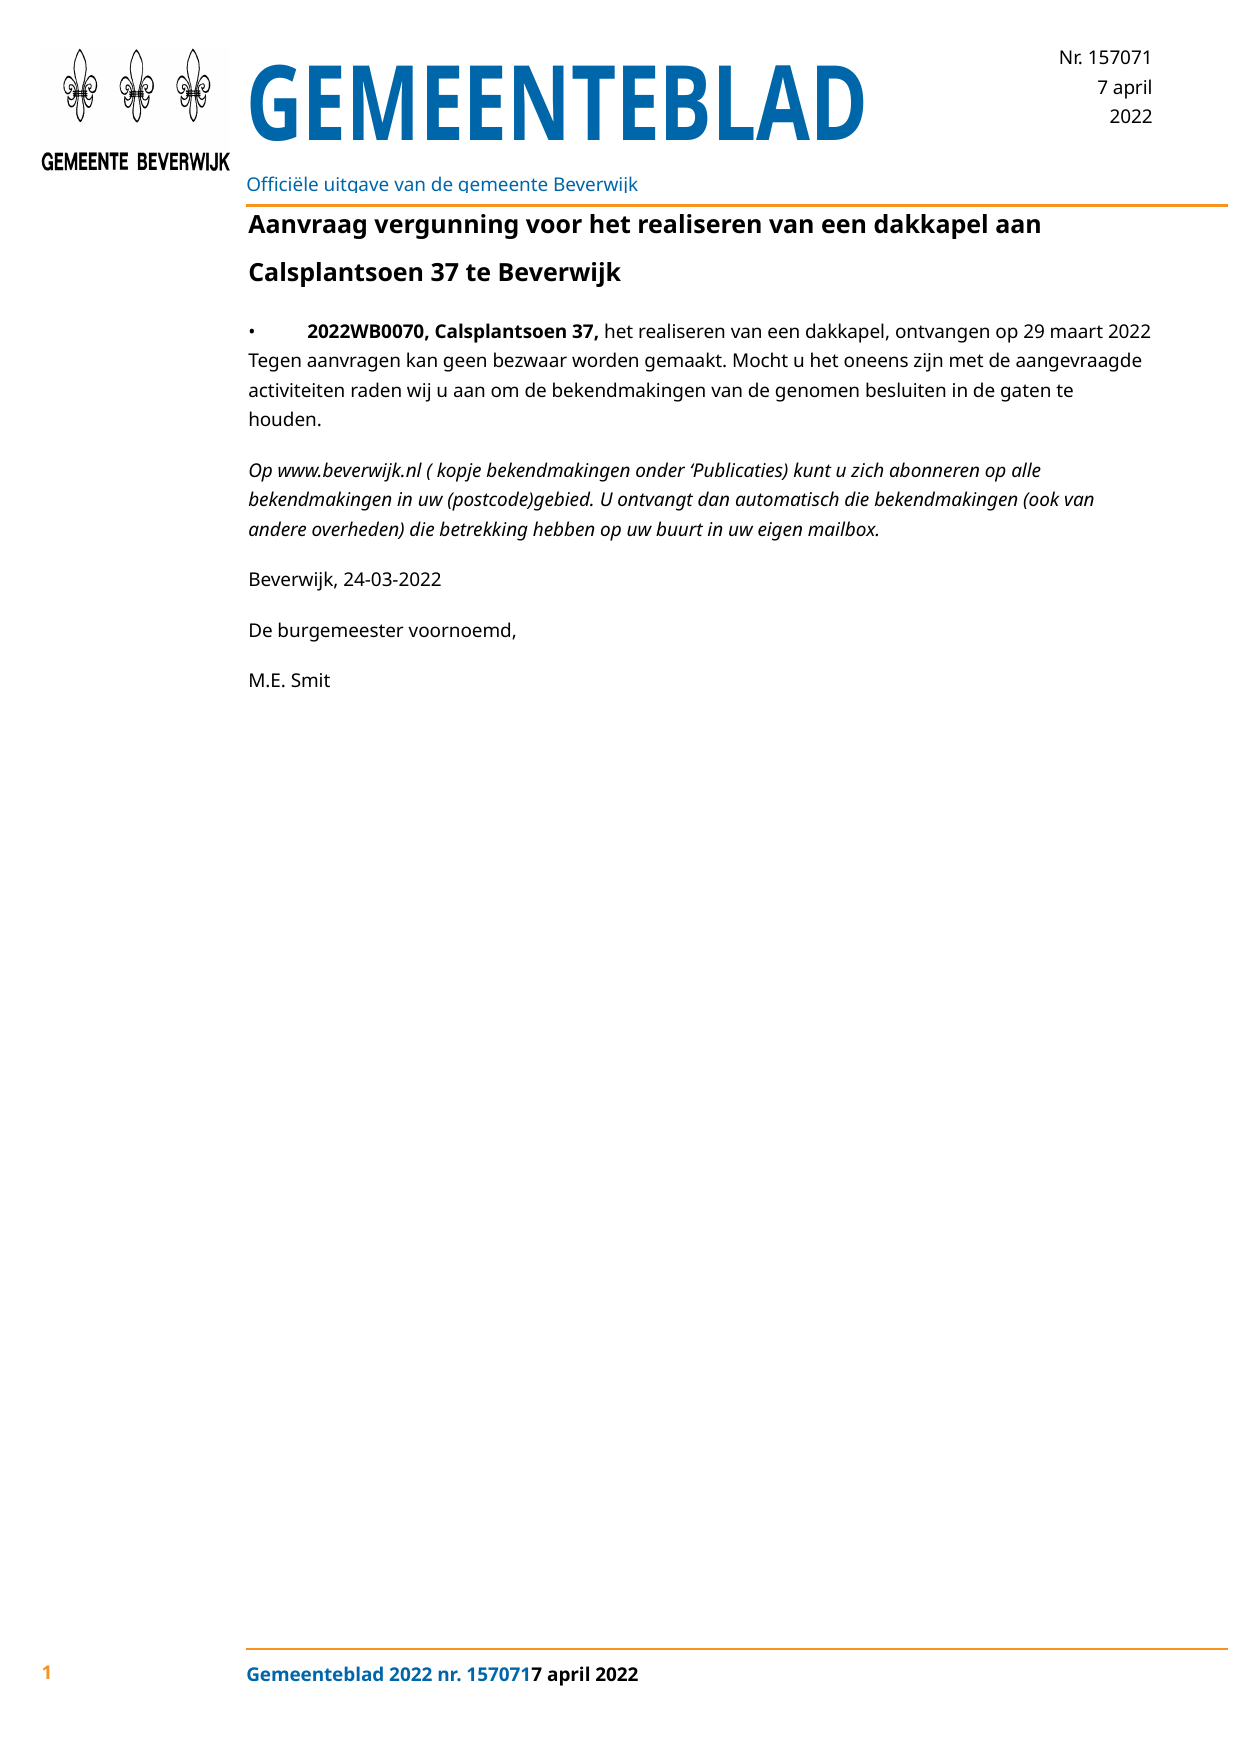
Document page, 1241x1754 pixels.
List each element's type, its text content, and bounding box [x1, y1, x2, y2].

text Op www.beverwijk.nl ( kopje bekendmakingen onder ‘Publicaties) kunt u zich abonneren op alle bekendmakingen in uw (postcode)gebied. U ontvangt dan automatisch die bekendmakingen (ook van andere overheden) die betrekking hebben op uw buurt in uw eigen mailbox. [248, 457, 1152, 542]
text Tegen aanvragen kan geen bezwaar worden gemaakt. Mocht u het oneens zijn met de aangevraagde activiteiten raden wij u aan om de bekendmakingen van de genomen besluiten in de gaten te houden. [248, 347, 1152, 432]
text M.E. Smit [248, 667, 1152, 693]
text Aanvraag vergunning voor het realiseren van een dakkapel aan Calsplantsoen 37 te Beverwijk [248, 207, 1152, 288]
text Beverwijk, 24-03-2022 [248, 567, 1152, 592]
list 2022WB0070, Calsplantsoen 37, het realiseren van een dakkapel, ontvangen op 29 maart 2022 [248, 318, 1152, 344]
text De burgemeester voornoemd, [248, 617, 1152, 643]
picture [41, 47, 231, 172]
